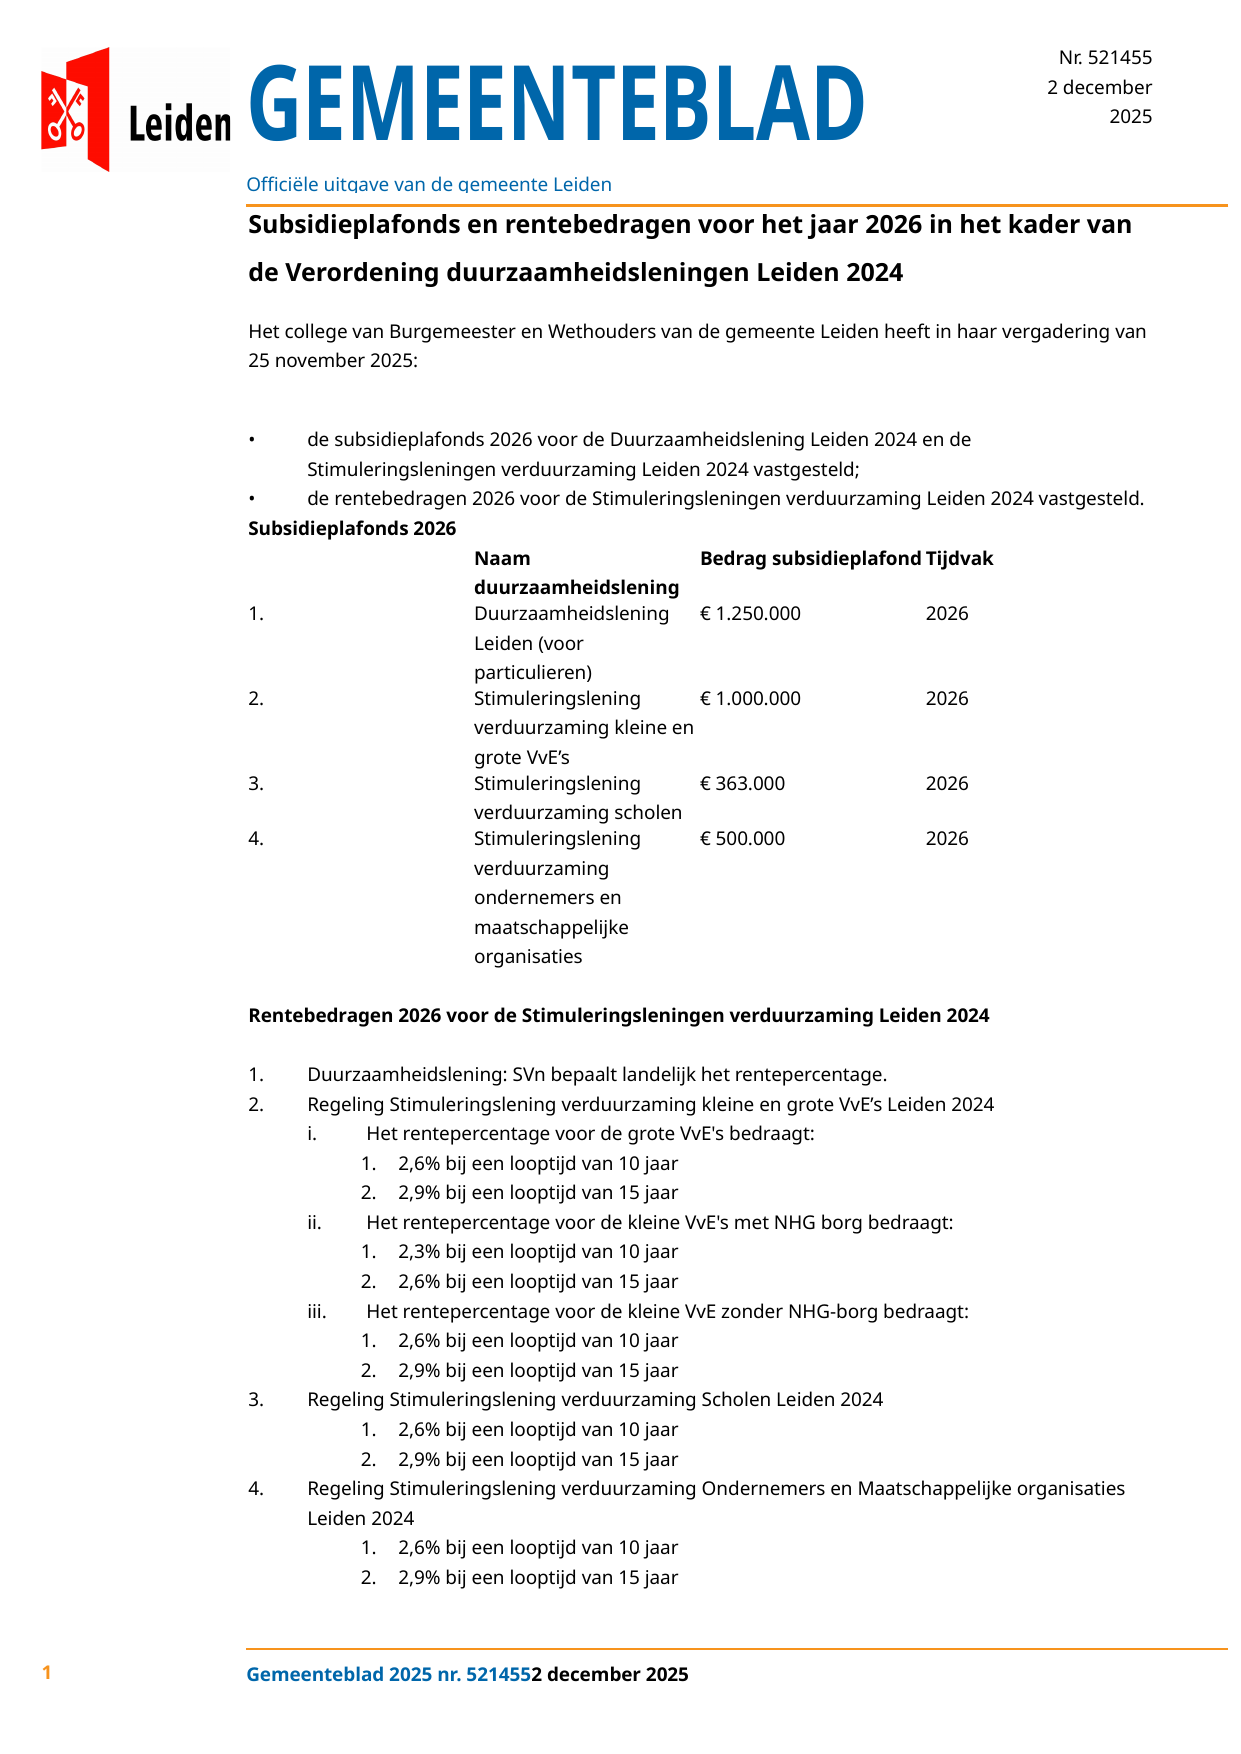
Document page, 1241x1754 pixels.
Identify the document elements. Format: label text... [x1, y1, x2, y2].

table_cell 2026 [926, 685, 1152, 770]
list 2,6% bij een looptijd van 10 jaar [361, 1534, 1152, 1560]
table_cell Duurzaamheidslening Leiden (voor particulieren) [474, 600, 700, 685]
table_cell 1. [248, 600, 474, 685]
picture [41, 47, 231, 172]
table_cell 2. [248, 685, 474, 770]
table_header Tijdvak [926, 545, 1152, 600]
text Rentebedragen 2026 voor de Stimuleringsleningen verduurzaming Leiden 2024 [248, 1002, 1152, 1028]
list de rentebedragen 2026 voor de Stimuleringsleningen verduurzaming Leiden 2024 vastgesteld. [248, 486, 1152, 511]
table_header [248, 545, 474, 600]
table_cell € 1.000.000 [700, 685, 926, 770]
list Regeling Stimuleringslening verduurzaming Scholen Leiden 2024 [248, 1387, 1152, 1412]
list Regeling Stimuleringslening verduurzaming kleine en grote VvE’s Leiden 2024 [248, 1091, 1152, 1117]
text Subsidieplafonds en rentebedragen voor het jaar 2026 in het kader van de Verordening duurzaamheidsleningen Leiden 2024 [248, 207, 1152, 288]
text Subsidieplafonds 2026 [248, 515, 1152, 541]
list Het rentepercentage voor de grote VvE's bedraagt: [307, 1120, 1152, 1146]
table_header Naam duurzaamheidslening [474, 545, 700, 600]
table_cell Stimuleringslening verduurzaming scholen [474, 770, 700, 825]
table_cell 4. [248, 825, 474, 969]
list Regeling Stimuleringslening verduurzaming Ondernemers en Maatschappelijke organisaties Leiden 2024 [248, 1475, 1152, 1531]
list Het rentepercentage voor de kleine VvE zonder NHG-borg bedraagt: [307, 1298, 1152, 1324]
list 2,6% bij een looptijd van 10 jaar [361, 1416, 1152, 1442]
table_cell Stimuleringslening verduurzaming ondernemers en maatschappelijke organisaties [474, 825, 700, 969]
list 2,9% bij een looptijd van 15 jaar [361, 1179, 1152, 1205]
list 2,6% bij een looptijd van 15 jaar [361, 1268, 1152, 1294]
list 2,6% bij een looptijd van 10 jaar [361, 1150, 1152, 1176]
list Duurzaamheidslening: SVn bepaalt landelijk het rentepercentage. [248, 1061, 1152, 1087]
table_header Bedrag subsidieplafond [700, 545, 926, 600]
list 2,9% bij een looptijd van 15 jaar [361, 1446, 1152, 1472]
text Het college van Burgemeester en Wethouders van de gemeente Leiden heeft in haar vergadering van 25 november 2025: [248, 318, 1152, 373]
list 2,9% bij een looptijd van 15 jaar [361, 1357, 1152, 1383]
table_cell € 500.000 [700, 825, 926, 969]
table_cell 2026 [926, 770, 1152, 825]
list de subsidieplafonds 2026 voor de Duurzaamheidslening Leiden 2024 en de Stimuleringsleningen verduurzaming Leiden 2024 vastgesteld; [248, 426, 1152, 482]
list 2,6% bij een looptijd van 10 jaar [361, 1327, 1152, 1353]
table_cell 2026 [926, 825, 1152, 969]
list 2,3% bij een looptijd van 10 jaar [361, 1239, 1152, 1264]
table_cell € 1.250.000 [700, 600, 926, 685]
list 2,9% bij een looptijd van 15 jaar [361, 1564, 1152, 1590]
list Het rentepercentage voor de kleine VvE's met NHG borg bedraagt: [307, 1209, 1152, 1235]
table_cell € 363.000 [700, 770, 926, 825]
table_cell Stimuleringslening verduurzaming kleine en grote VvE’s [474, 685, 700, 770]
table_cell 3. [248, 770, 474, 825]
table_cell 2026 [926, 600, 1152, 685]
